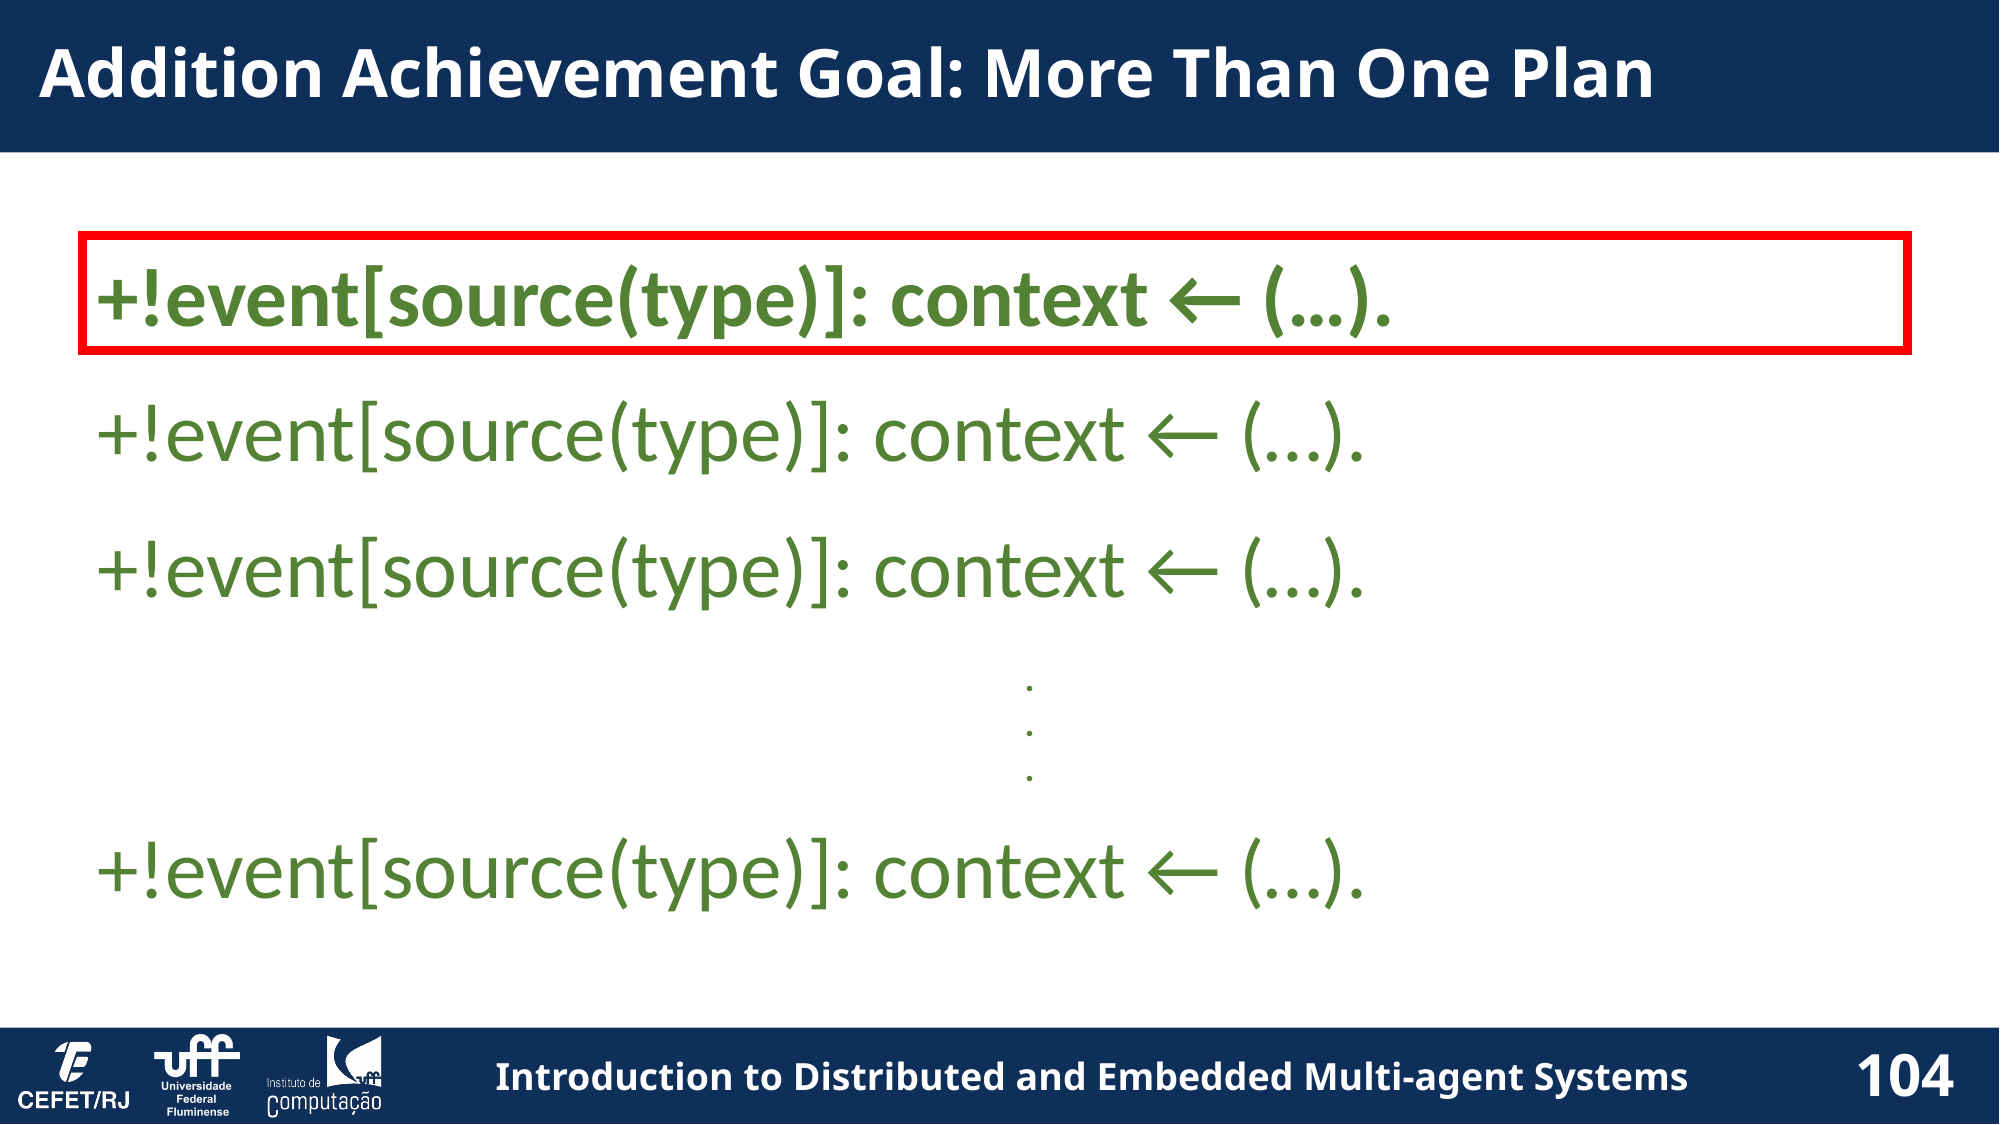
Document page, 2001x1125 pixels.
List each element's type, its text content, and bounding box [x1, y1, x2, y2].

text_box +!event[source(type)]: context ← (…). [87, 240, 1903, 346]
text_box Addition Achievement Goal: More Than One Plan [25, 23, 1999, 119]
text_box +!event[source(type)]: context ← (…). [82, 507, 1908, 622]
text_box +!event[source(type)]: context ← (…). [82, 808, 1908, 924]
text_box +!event[source(type)]: context ← (…). [82, 371, 1908, 487]
picture [265, 1033, 383, 1118]
picture [153, 1033, 241, 1121]
text_box . . . [1009, 646, 1105, 797]
picture [18, 1021, 129, 1125]
